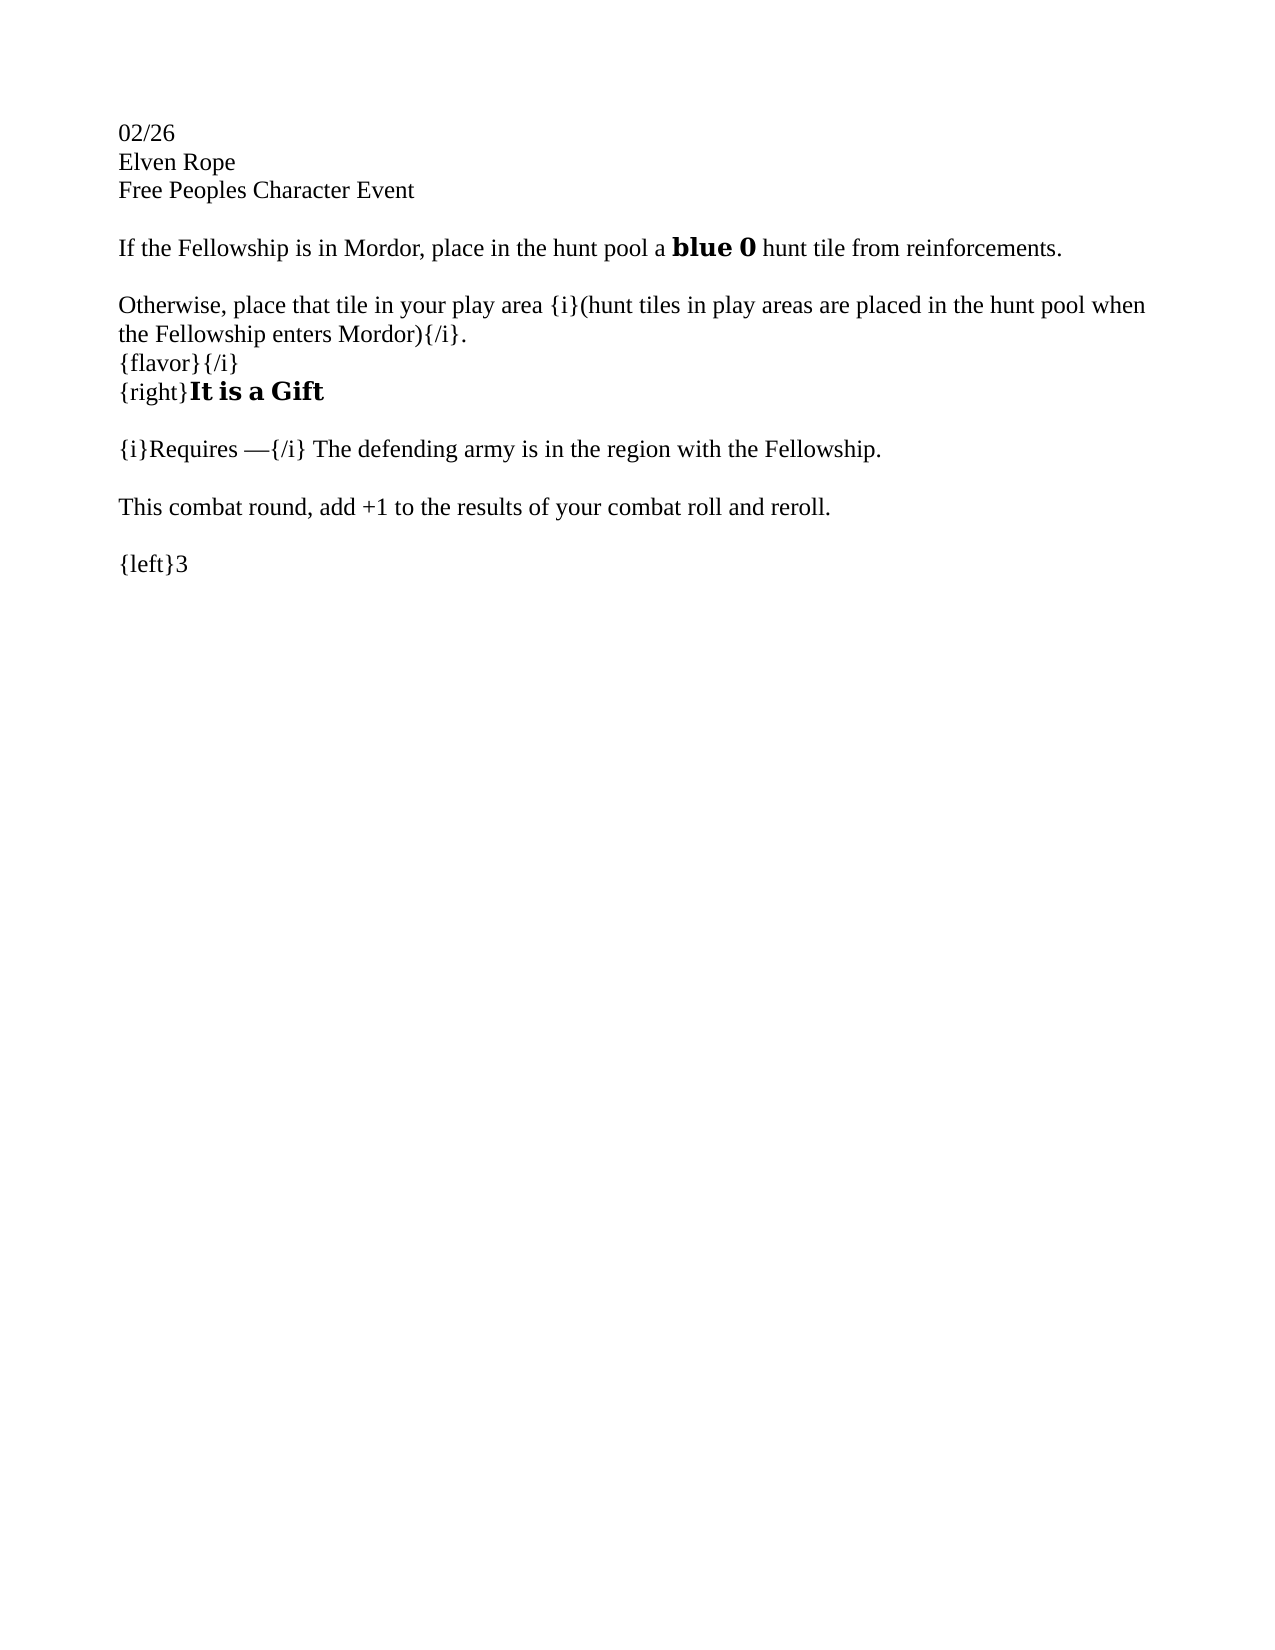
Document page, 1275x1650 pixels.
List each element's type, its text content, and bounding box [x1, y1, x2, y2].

text Otherwise, place that tile in your play area {i}(hunt tiles in play areas are placed in the hunt pool when the Fellowship enters Mordor){/i}. [118, 291, 1157, 348]
text {i}Requires —{/i} The defending army is in the region with the Fellowship. [118, 434, 1157, 463]
text Free Peoples Character Event [118, 176, 1157, 204]
text 02/26 [118, 118, 1157, 147]
text If the Fellowship is in Mordor, place in the hunt pool a 𝐛𝐥𝐮𝐞 𝟎 hunt tile from reinforcements. [118, 233, 1157, 262]
text This combat round, add +1 to the results of your combat roll and reroll. [118, 492, 1157, 521]
text {left}3 [118, 549, 1157, 578]
text {flavor}{/i} [118, 348, 1157, 377]
text Elven Rope [118, 147, 1157, 176]
text {right}𝐈𝐭 𝐢𝐬 𝐚 𝐆𝐢𝐟𝐭 [118, 377, 1157, 406]
